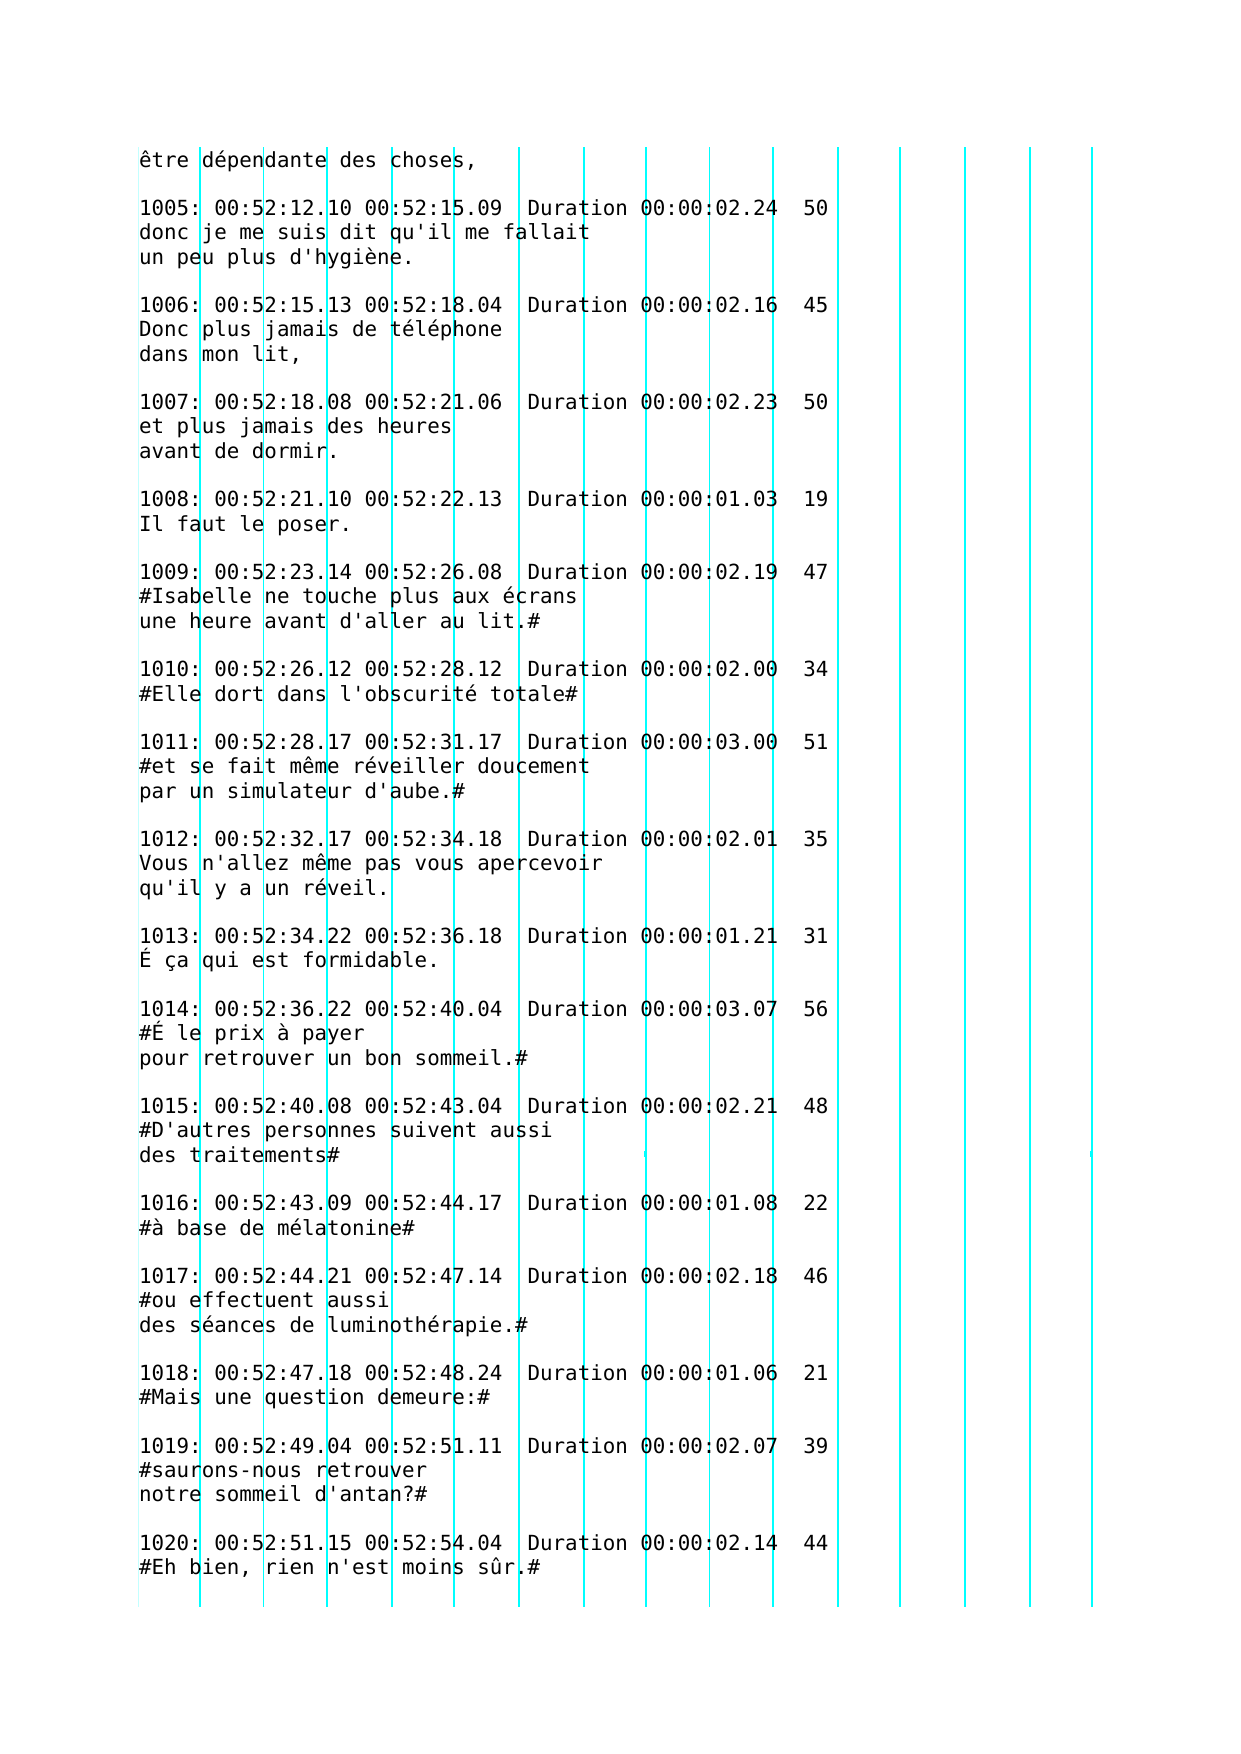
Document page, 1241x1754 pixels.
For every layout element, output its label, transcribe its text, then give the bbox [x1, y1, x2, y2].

text une heure avant d'aller au lit.# [139, 609, 1101, 633]
text et plus jamais des heures [139, 414, 1101, 439]
text #et se fait même réveiller doucement [139, 754, 1101, 779]
text 1005: 00:52:12.10 00:52:15.09 Duration 00:00:02.24 50 [139, 196, 1101, 220]
text 1011: 00:52:28.17 00:52:31.17 Duration 00:00:03.00 51 [139, 730, 1101, 754]
text #Mais une question demeure:# [139, 1385, 1101, 1410]
text 1009: 00:52:23.14 00:52:26.08 Duration 00:00:02.19 47 [139, 560, 1101, 584]
text 1015: 00:52:40.08 00:52:43.04 Duration 00:00:02.21 48 [139, 1094, 1101, 1118]
text #saurons-nous retrouver [139, 1458, 1101, 1482]
text Vous n'allez même pas vous apercevoir [139, 851, 1101, 876]
text #ou effectuent aussi [139, 1288, 1101, 1313]
text 1020: 00:52:51.15 00:52:54.04 Duration 00:00:02.14 44 [139, 1531, 1101, 1555]
text des traitements# [139, 1143, 1101, 1167]
text 1010: 00:52:26.12 00:52:28.12 Duration 00:00:02.00 34 [139, 657, 1101, 682]
text être dépendante des choses, [139, 148, 1101, 172]
text É ça qui est formidable. [139, 948, 1101, 973]
text Donc plus jamais de téléphone [139, 317, 1101, 342]
text #É le prix à payer [139, 1021, 1101, 1046]
text 1016: 00:52:43.09 00:52:44.17 Duration 00:00:01.08 22 [139, 1191, 1101, 1216]
text 1014: 00:52:36.22 00:52:40.04 Duration 00:00:03.07 56 [139, 997, 1101, 1021]
text des séances de luminothérapie.# [139, 1313, 1101, 1337]
text 1012: 00:52:32.17 00:52:34.18 Duration 00:00:02.01 35 [139, 827, 1101, 851]
text notre sommeil d'antan?# [139, 1482, 1101, 1507]
text 1006: 00:52:15.13 00:52:18.04 Duration 00:00:02.16 45 [139, 293, 1101, 317]
text 1007: 00:52:18.08 00:52:21.06 Duration 00:00:02.23 50 [139, 390, 1101, 414]
text qu'il y a un réveil. [139, 876, 1101, 900]
text avant de dormir. [139, 439, 1101, 463]
text #Isabelle ne touche plus aux écrans [139, 584, 1101, 609]
text 1017: 00:52:44.21 00:52:47.14 Duration 00:00:02.18 46 [139, 1264, 1101, 1288]
picture [138, 147, 1102, 1607]
text pour retrouver un bon sommeil.# [139, 1046, 1101, 1070]
text 1018: 00:52:47.18 00:52:48.24 Duration 00:00:01.06 21 [139, 1361, 1101, 1385]
text 1019: 00:52:49.04 00:52:51.11 Duration 00:00:02.07 39 [139, 1434, 1101, 1458]
text #Elle dort dans l'obscurité totale# [139, 682, 1101, 706]
text Il faut le poser. [139, 512, 1101, 536]
text par un simulateur d'aube.# [139, 779, 1101, 803]
text #Eh bien, rien n'est moins sûr.# [139, 1555, 1101, 1579]
text dans mon lit, [139, 342, 1101, 366]
text un peu plus d'hygiène. [139, 245, 1101, 269]
text #à base de mélatonine# [139, 1216, 1101, 1240]
text 1013: 00:52:34.22 00:52:36.18 Duration 00:00:01.21 31 [139, 924, 1101, 948]
text donc je me suis dit qu'il me fallait [139, 220, 1101, 245]
text #D'autres personnes suivent aussi [139, 1118, 1101, 1143]
text 1008: 00:52:21.10 00:52:22.13 Duration 00:00:01.03 19 [139, 487, 1101, 512]
